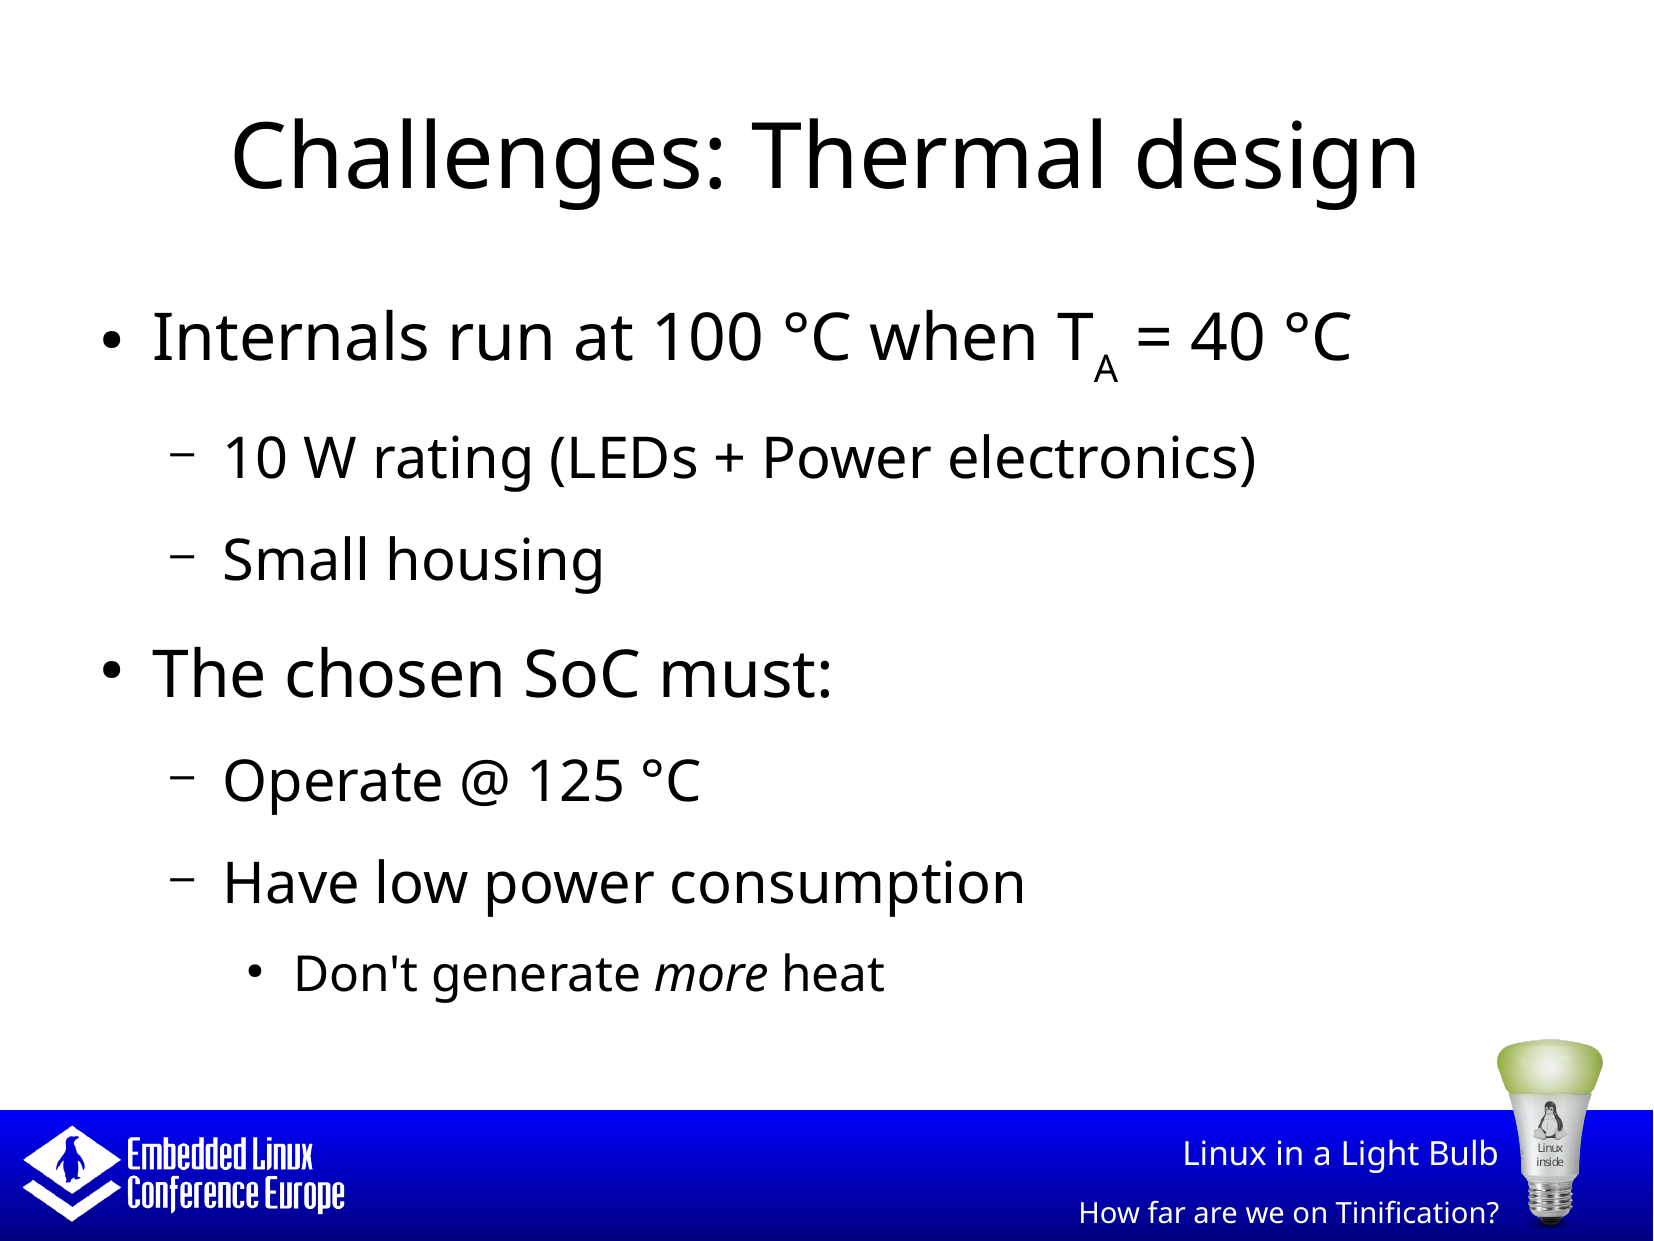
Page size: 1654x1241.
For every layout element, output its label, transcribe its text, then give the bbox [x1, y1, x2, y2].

list Internals run at 100 °C when TA = 40 °C 10 W rating (LEDs + Power electronics) Small housing The chosen SoC must: Operate @ 125 °C Have low power consumption Don't generate more heat [82, 290, 1571, 1010]
picture [18, 1120, 349, 1226]
title Challenges: Thermal design [82, 49, 1571, 257]
